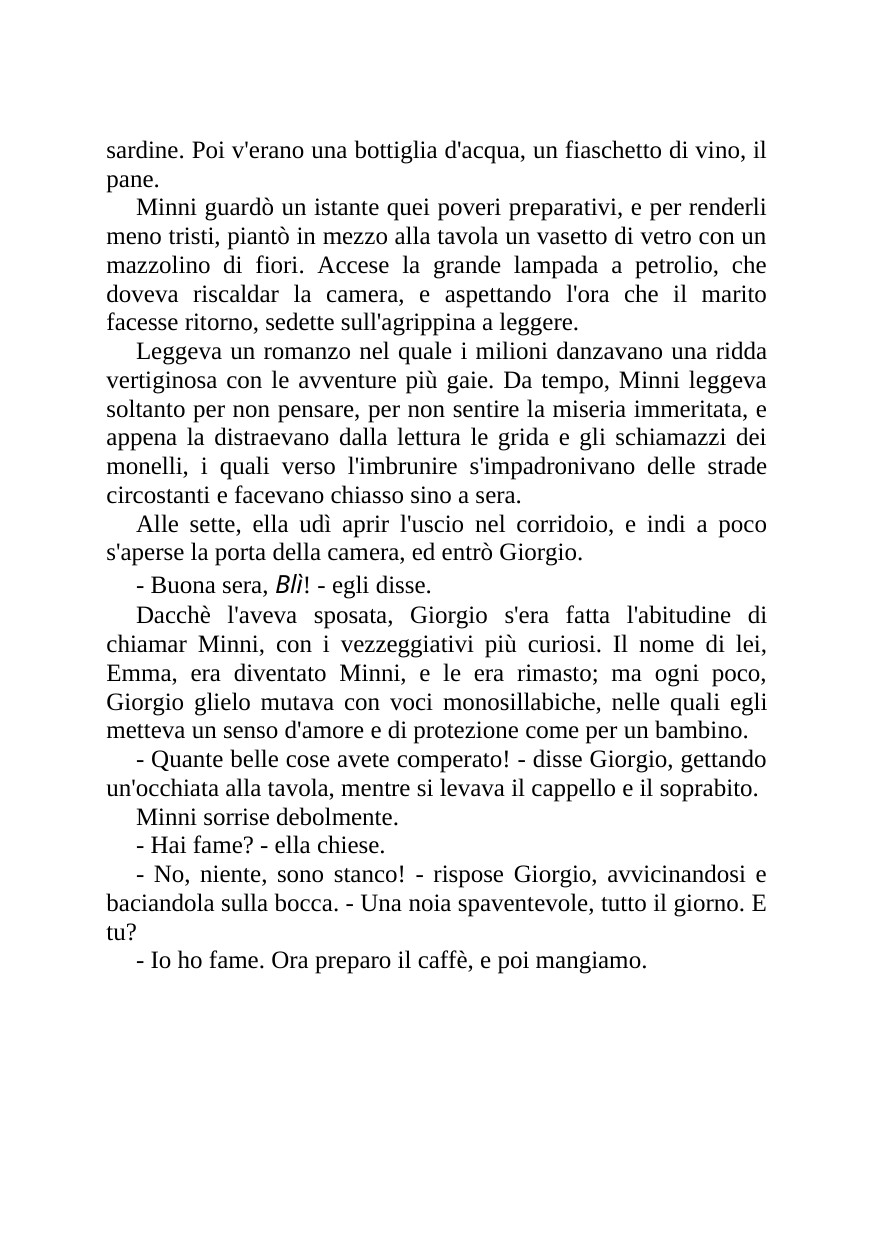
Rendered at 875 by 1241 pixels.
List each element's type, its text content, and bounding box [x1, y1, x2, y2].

text Dacchè l'aveva sposata, Giorgio s'era fatta l'abitudine di chiamar Minni, con i vezzeggiativi più curiosi. Il nome di lei, Emma, era diventato Minni, e le era rimasto; ma ogni poco, Giorgio glielo mutava con voci monosillabiche, nelle quali egli metteva un senso d'amore e di protezione come per un bambino. [106, 600, 768, 744]
text - Hai fame? - ella chiese. [106, 830, 768, 859]
text - Buona sera, Blì! - egli disse. [106, 566, 768, 600]
text - Quante belle cose avete comperato! - disse Giorgio, gettando un'occhiata alla tavola, mentre si levava il cappello e il soprabito. [106, 744, 768, 802]
text Leggeva un romanzo nel quale i milioni danzavano una ridda vertiginosa con le avventure più gaie. Da tempo, Minni leggeva soltanto per non pensare, per non sentire la miseria immeritata, e appena la distraevano dalla lettura le grida e gli schiamazzi dei monelli, i quali verso l'imbrunire s'impadronivano delle strade circostanti e facevano chiasso sino a sera. [106, 336, 768, 509]
text sardine. Poi v'erano una bottiglia d'acqua, un fiaschetto di vino, il pane. [106, 135, 768, 192]
text - Io ho fame. Ora preparo il caffè, e poi mangiamo. [106, 945, 768, 974]
text - No, niente, sono stanco! - rispose Giorgio, avvicinandosi e baciandola sulla bocca. - Una noia spaventevole, tutto il giorno. E tu? [106, 859, 768, 945]
text Minni sorrise debolmente. [106, 802, 768, 830]
text Minni guardò un istante quei poveri preparativi, e per renderli meno tristi, piantò in mezzo alla tavola un vasetto di vetro con un mazzolino di fiori. Accese la grande lampada a petrolio, che doveva riscaldar la camera, e aspettando l'ora che il marito facesse ritorno, sedette sull'agrippina a leggere. [106, 192, 768, 336]
text Alle sette, ella udì aprir l'uscio nel corridoio, e indi a poco s'aperse la porta della camera, ed entrò Giorgio. [106, 509, 768, 566]
